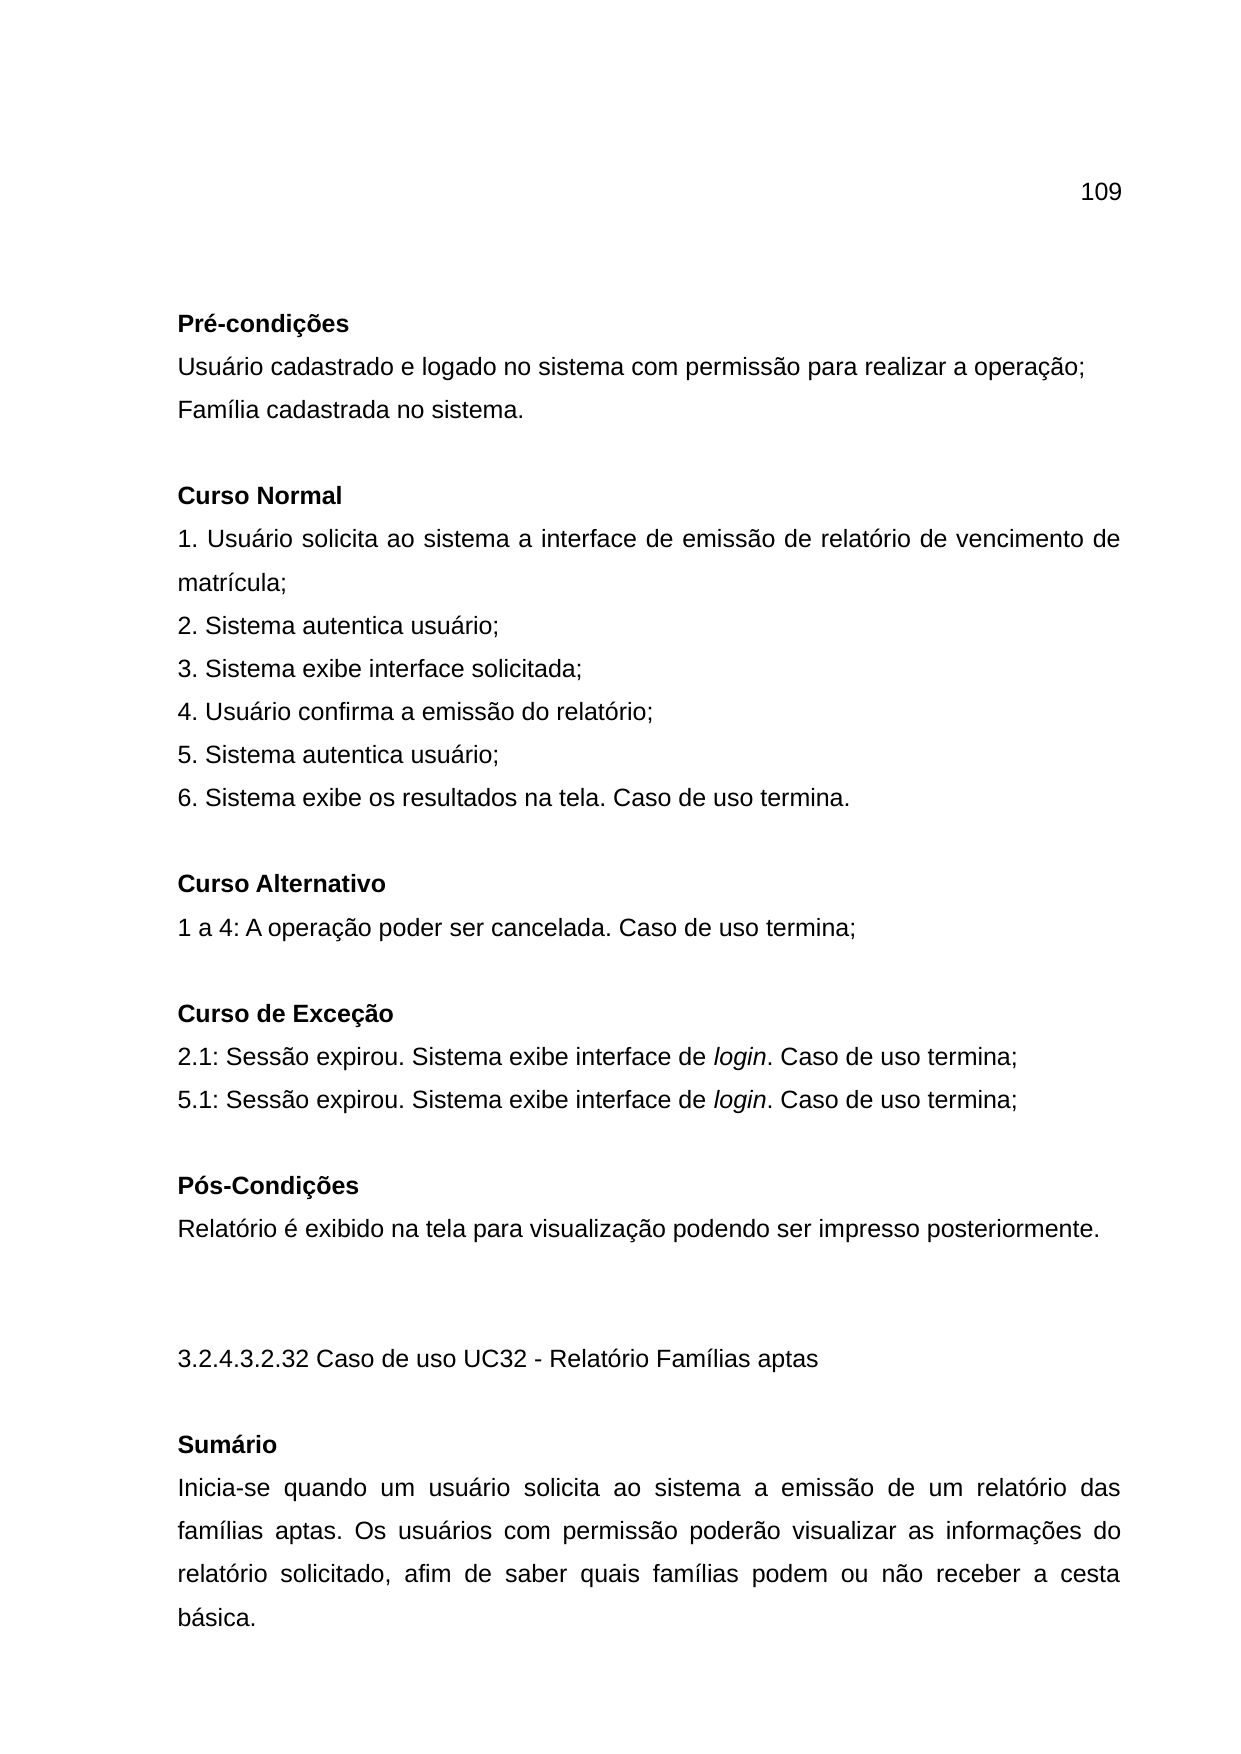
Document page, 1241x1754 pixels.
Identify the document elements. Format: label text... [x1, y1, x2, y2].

text Família cadastrada no sistema. [177, 395, 1122, 424]
text Relatório é exibido na tela para visualização podendo ser impresso posteriormente. [177, 1214, 1122, 1243]
text 1. Usuário solicita ao sistema a interface de emissão de relatório de vencimento de matrícula; [177, 524, 1122, 596]
text Usuário cadastrado e logado no sistema com permissão para realizar a operação; [177, 352, 1122, 381]
text 5.1: Sessão expirou. Sistema exibe interface de login. Caso de uso termina; [177, 1085, 1122, 1114]
text Pós-Condições [177, 1171, 1122, 1200]
text 3. Sistema exibe interface solicitada; [177, 654, 1122, 683]
text Pré-condições [177, 309, 1122, 338]
text 5. Sistema autentica usuário; [177, 740, 1122, 769]
text 3.2.4.3.2.32 Caso de uso UC32 - Relatório Famílias aptas [177, 1344, 1122, 1373]
text Curso de Exceção [177, 999, 1122, 1028]
text 2. Sistema autentica usuário; [177, 611, 1122, 639]
text Curso Alternativo [177, 869, 1122, 898]
text 2.1: Sessão expirou. Sistema exibe interface de login. Caso de uso termina; [177, 1042, 1122, 1071]
text 6. Sistema exibe os resultados na tela. Caso de uso termina. [177, 783, 1122, 812]
text Inicia-se quando um usuário solicita ao sistema a emissão de um relatório das famílias aptas. Os usuários com permissão poderão visualizar as informações do relatório solicitado, afim de saber quais famílias podem ou não receber a cesta básica. [177, 1473, 1122, 1631]
text Curso Normal [177, 481, 1122, 510]
text Sumário [177, 1430, 1122, 1459]
text 4. Usuário confirma a emissão do relatório; [177, 697, 1122, 726]
text 1 a 4: A operação poder ser cancelada. Caso de uso termina; [177, 913, 1122, 941]
